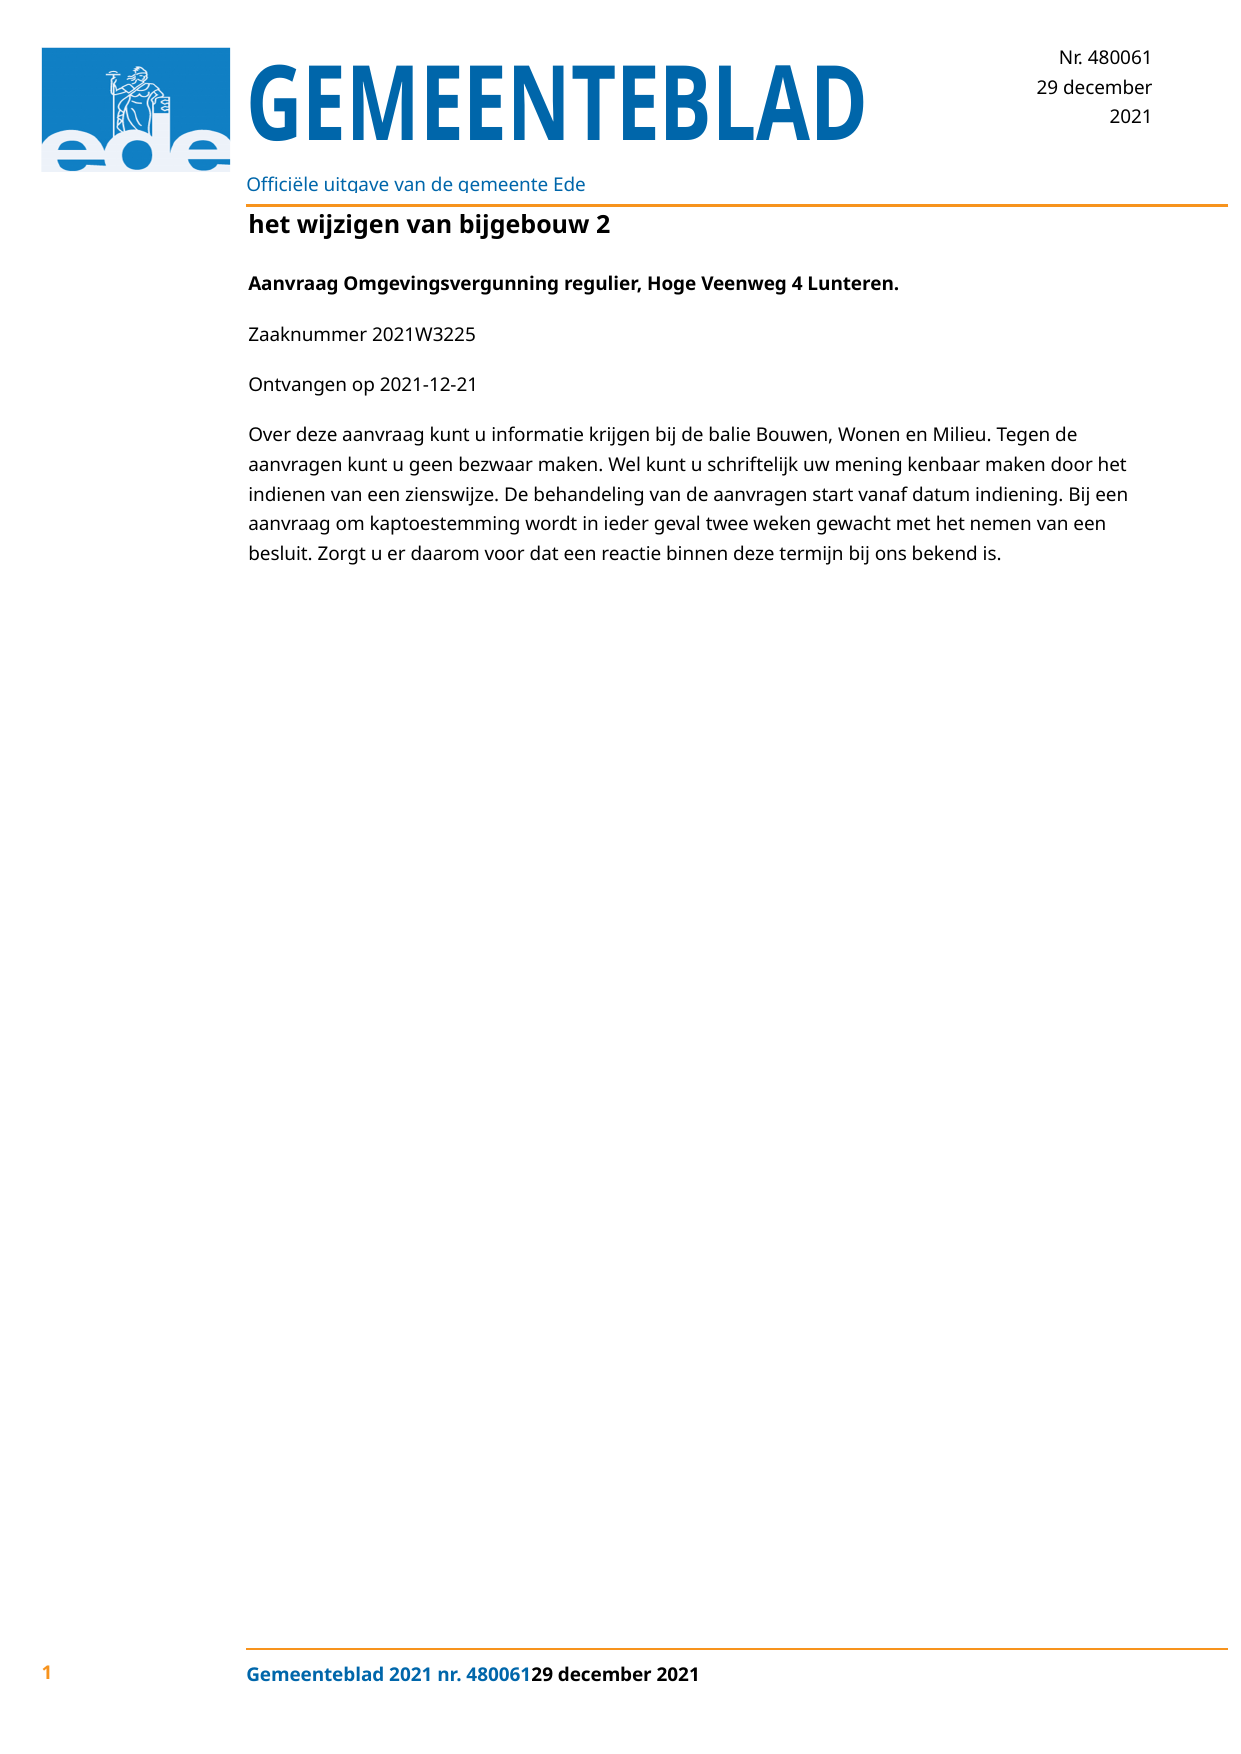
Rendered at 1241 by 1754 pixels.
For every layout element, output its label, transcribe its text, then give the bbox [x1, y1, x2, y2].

picture [41, 47, 231, 172]
text het wijzigen van bijgebouw 2 [248, 207, 1152, 241]
text Over deze aanvraag kunt u informatie krijgen bij de balie Bouwen, Wonen en Milieu. Tegen de aanvragen kunt u geen bezwaar maken. Wel kunt u schriftelijk uw mening kenbaar maken door het indienen van een zienswijze. De behandeling van de aanvragen start vanaf datum indiening. Bij een aanvraag om kaptoestemming wordt in ieder geval twee weken gewacht met het nemen van een besluit. Zorgt u er daarom voor dat een reactie binnen deze termijn bij ons bekend is. [248, 422, 1152, 566]
text Aanvraag Omgevingsvergunning regulier, Hoge Veenweg 4 Lunteren. [248, 270, 1152, 296]
text Zaaknummer 2021W3225 [248, 321, 1152, 346]
text Ontvangen op 2021-12-21 [248, 371, 1152, 397]
